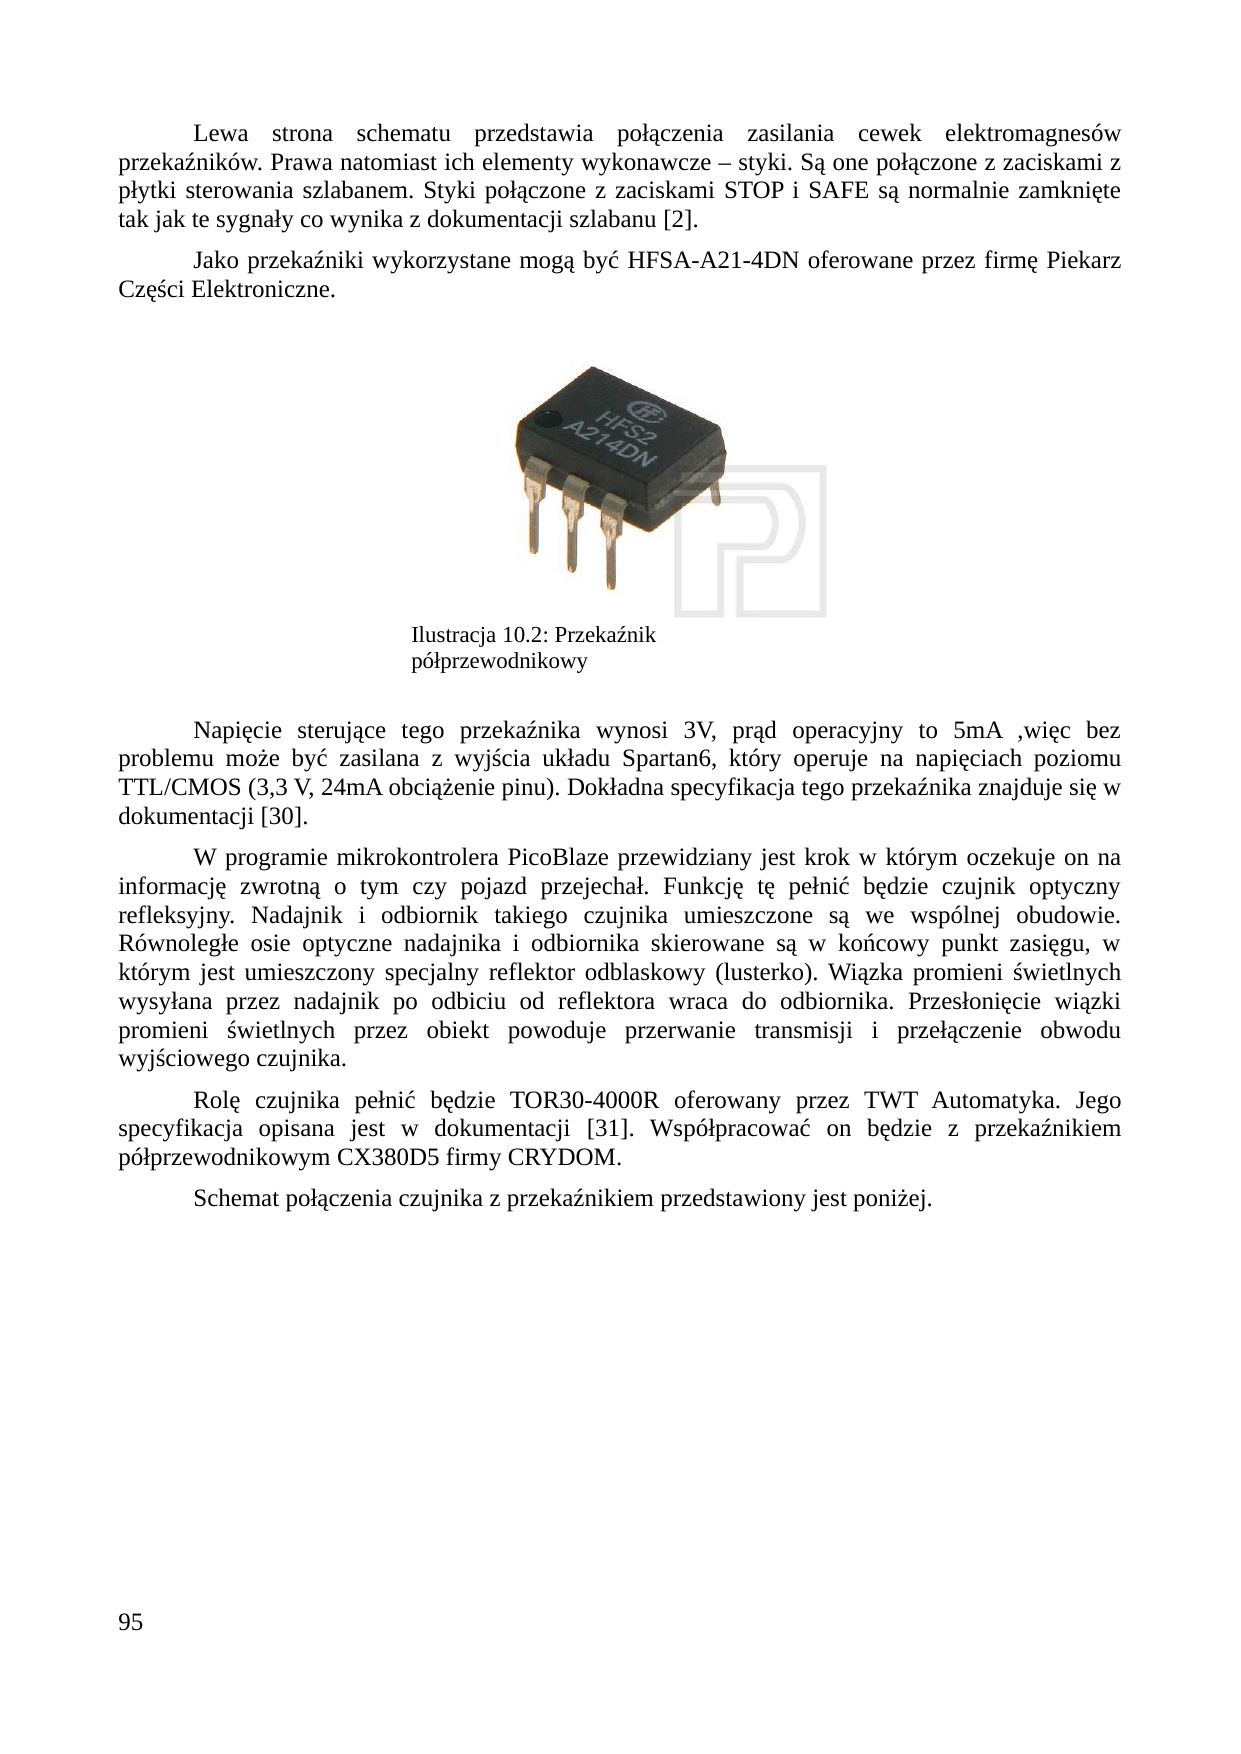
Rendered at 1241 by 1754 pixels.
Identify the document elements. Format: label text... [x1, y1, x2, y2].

text W programie mikrokontrolera PicoBlaze przewidziany jest krok w którym oczekuje on na informację zwrotną o tym czy pojazd przejechał. Funkcję tę pełnić będzie czujnik optyczny refleksyjny. Nadajnik i odbiornik takiego czujnika umieszczone są we wspólnej obudowie. Równoległe osie optyczne nadajnika i odbiornika skierowane są w końcowy punkt zasięgu, w którym jest umieszczony specjalny reflektor odblaskowy (lusterko). Wiązka promieni świetlnych wysyłana przez nadajnik po odbiciu od reflektora wraca do odbiornika. Przesłonięcie wiązki promieni świetlnych przez obiekt powoduje przerwanie transmisji i przełączenie obwodu wyjściowego czujnika. [118, 842, 1122, 1072]
picture [411, 328, 830, 621]
text Napięcie sterujące tego przekaźnika wynosi 3V, prąd operacyjny to 5mA ,więc bez problemu może być zasilana z wyjścia układu Spartan6, który operuje na napięciach poziomu TTL/CMOS (3,3 V, 24mA obciążenie pinu). Dokładna specyfikacja tego przekaźnika znajduje się w dokumentacji [30]. [118, 715, 1122, 830]
text Lewa strona schematu przedstawia połączenia zasilania cewek elektromagnesów przekaźników. Prawa natomiast ich elementy wykonawcze – styki. Są one połączone z zaciskami z płytki sterowania szlabanem. Styki połączone z zaciskami STOP i SAFE są normalnie zamknięte tak jak te sygnały co wynika z dokumentacji szlabanu [2]. [118, 118, 1122, 233]
text Schemat połączenia czujnika z przekaźnikiem przedstawiony jest poniżej. [118, 1183, 1122, 1212]
text Jako przekaźniki wykorzystane mogą być HFSA-A21-4DN oferowane przez firmę Piekarz Części Elektroniczne. [118, 246, 1122, 303]
text Rolę czujnika pełnić będzie TOR30-4000R oferowany przez TWT Automatyka. Jego specyfikacja opisana jest w dokumentacji [31]. Współpracować on będzie z przekaźnikiem półprzewodnikowym CX380D5 firmy CRYDOM. [118, 1085, 1122, 1171]
text Ilustracja 10.2: Przekaźnik półprzewodnikowy [411, 621, 829, 673]
